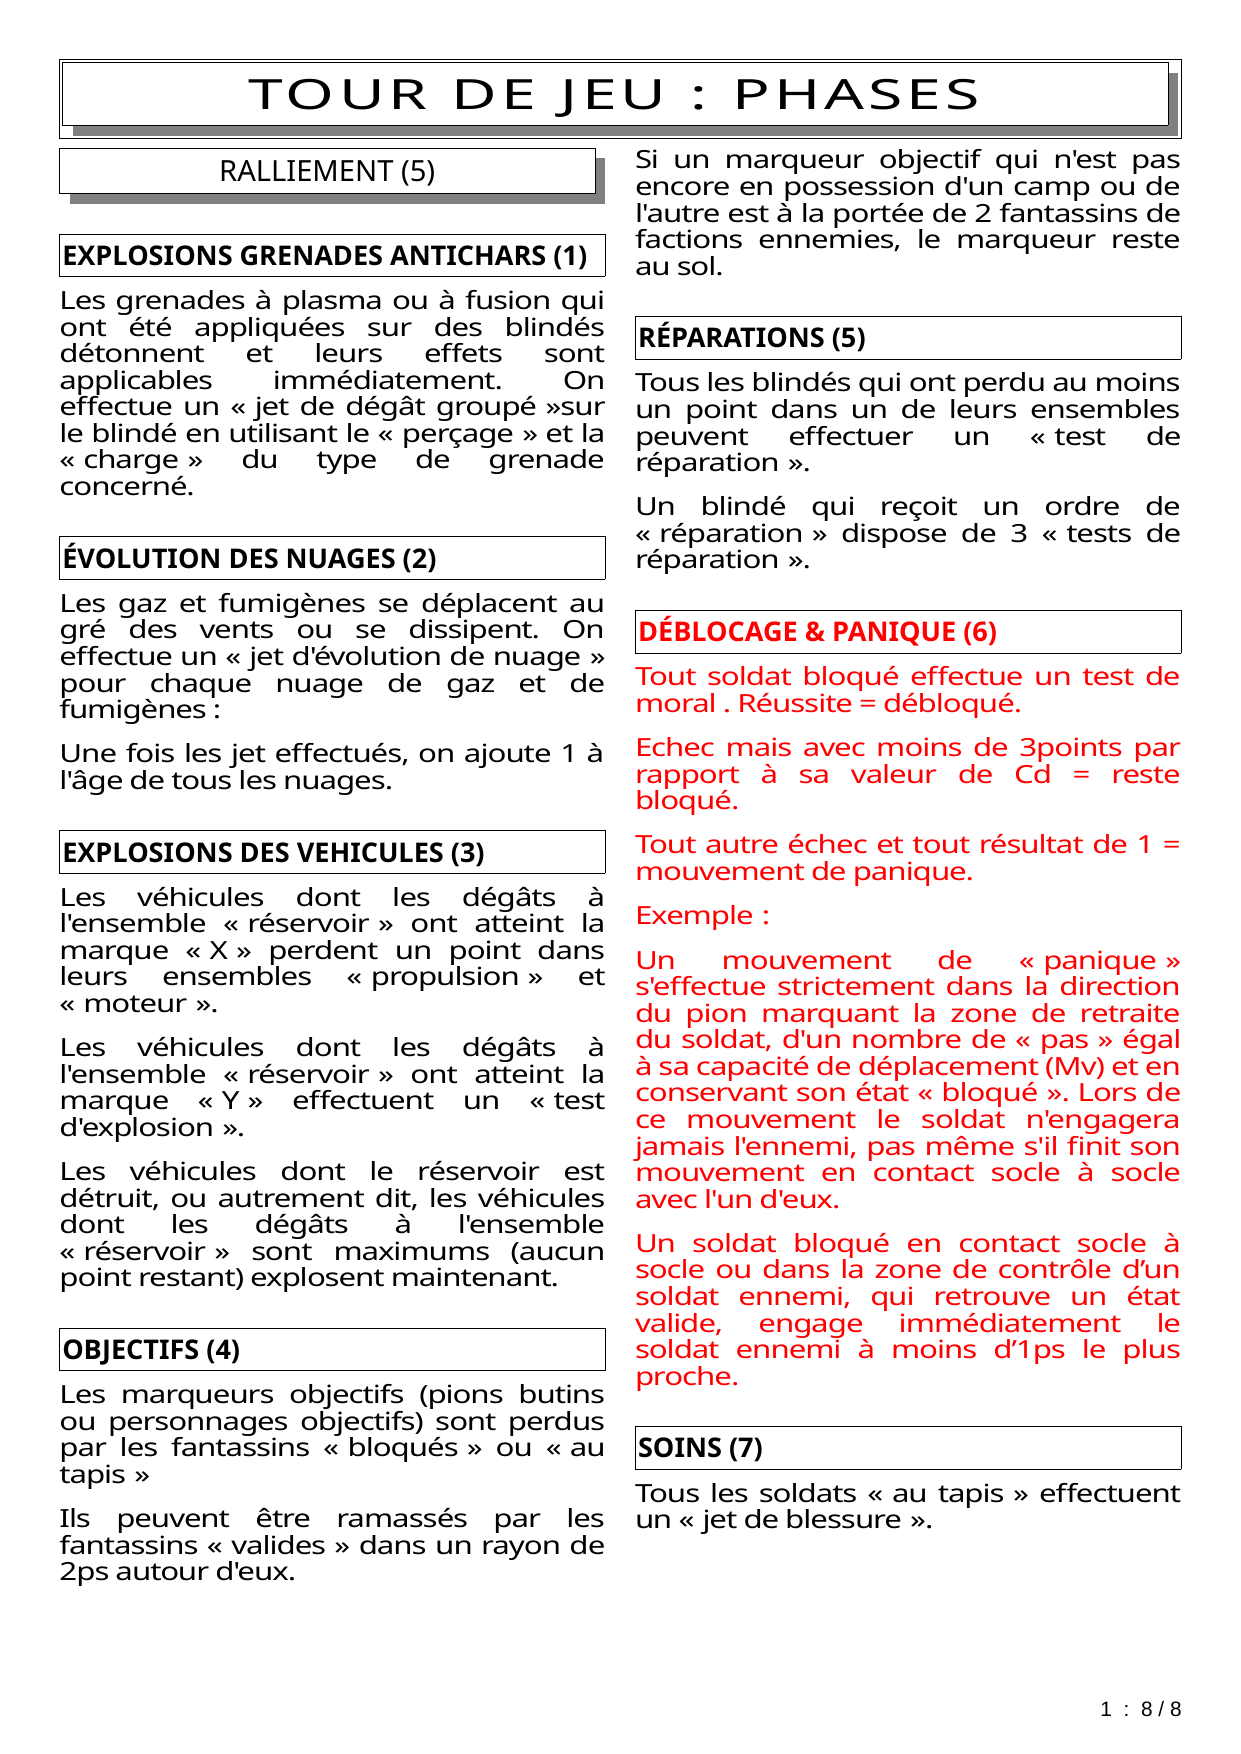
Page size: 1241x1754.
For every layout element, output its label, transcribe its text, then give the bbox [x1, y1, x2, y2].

title réparations (5) [636, 317, 1181, 359]
text Tout autre échec et tout résultat de 1 = mouvement de panique. [635, 833, 1181, 886]
text Les grenades à plasma ou à fusion qui ont été appliquées sur des blindés détonnent et leurs effets sont applicables immédiatement. On effectue un « jet de dégât groupé »sur le blindé en utilisant le « perçage » et la « charge » du type de grenade concerné. [59, 288, 605, 501]
title Évolution des nuages (2) [60, 537, 605, 579]
text Les véhicules dont le réservoir est détruit, ou autrement dit, les véhicules dont les dégâts à l'ensemble « réservoir » sont maximums (aucun point restant) explosent maintenant. [59, 1159, 605, 1292]
text Si un marqueur objectif qui n'est pas encore en possession d'un camp ou de l'autre est à la portée de 2 fantassins de factions ennemies, le marqueur reste au sol. [635, 148, 1181, 280]
text Les véhicules dont les dégâts à l'ensemble « réservoir » ont atteint la marque « Y » effectuent un « test d'explosion ». [59, 1035, 605, 1142]
text Ils peuvent être ramassés par les fantassins « valides » dans un rayon de 2ps autour d'eux. [59, 1506, 605, 1586]
text Tous les blindés qui ont perdu au moins un point dans un de leurs ensembles peuvent effectuer un « test de réparation ». [635, 371, 1181, 477]
text Tout soldat bloqué effectue un test de moral . Réussite = débloqué. [635, 664, 1181, 718]
text Un mouvement de « panique » s'effectue strictement dans la direction du pion marquant la zone de retraite du soldat, d'un nombre de « pas » égal à sa capacité de déplacement (Mv) et en conservant son état « bloqué ». Lors de ce mouvement le soldat n'engagera jamais l'ennemi, pas même s'il finit son mouvement en contact socle à socle avec l'un d'eux. [635, 948, 1181, 1213]
text Un soldat bloqué en contact socle à socle ou dans la zone de contrôle d’un soldat ennemi, qui retrouve un état valide, engage immédiatement le soldat ennemi à moins d’1ps le plus proche. [635, 1231, 1181, 1391]
title Explosions grenades Antichars (1) [60, 235, 605, 276]
text Les marqueurs objectifs (pions butins ou personnages objectifs) sont perdus par les fantassins « bloqués » ou « au tapis » [59, 1382, 605, 1489]
text Exemple : [635, 903, 1181, 930]
text Les véhicules dont les dégâts à l'ensemble « réservoir » ont atteint la marque « X » perdent un point dans leurs ensembles « propulsion » et « moteur ». [59, 885, 605, 1018]
title objectifs (4) [60, 1329, 605, 1370]
text Tous les soldats « au tapis » effectuent un « jet de blessure ». [635, 1481, 1181, 1534]
text Un blindé qui reçoit un ordre de « réparation » dispose de 3 « tests de réparation ». [635, 494, 1181, 574]
title déblocage & panique (6) [636, 611, 1181, 653]
title soins (7) [636, 1427, 1181, 1469]
text Echec mais avec moins de 3points par rapport à sa valeur de Cd = reste bloqué. [635, 735, 1181, 815]
text Une fois les jet effectués, on ajoute 1 à l'âge de tous les nuages. [59, 742, 605, 795]
title Ralliement (5) [60, 149, 595, 193]
title explosions DES VEHICULES (3) [60, 831, 605, 873]
text Les gaz et fumigènes se déplacent au gré des vents ou se dissipent. On effectue un « jet d'évolution de nuage » pour chaque nuage de gaz et de fumigènes : [59, 591, 605, 724]
